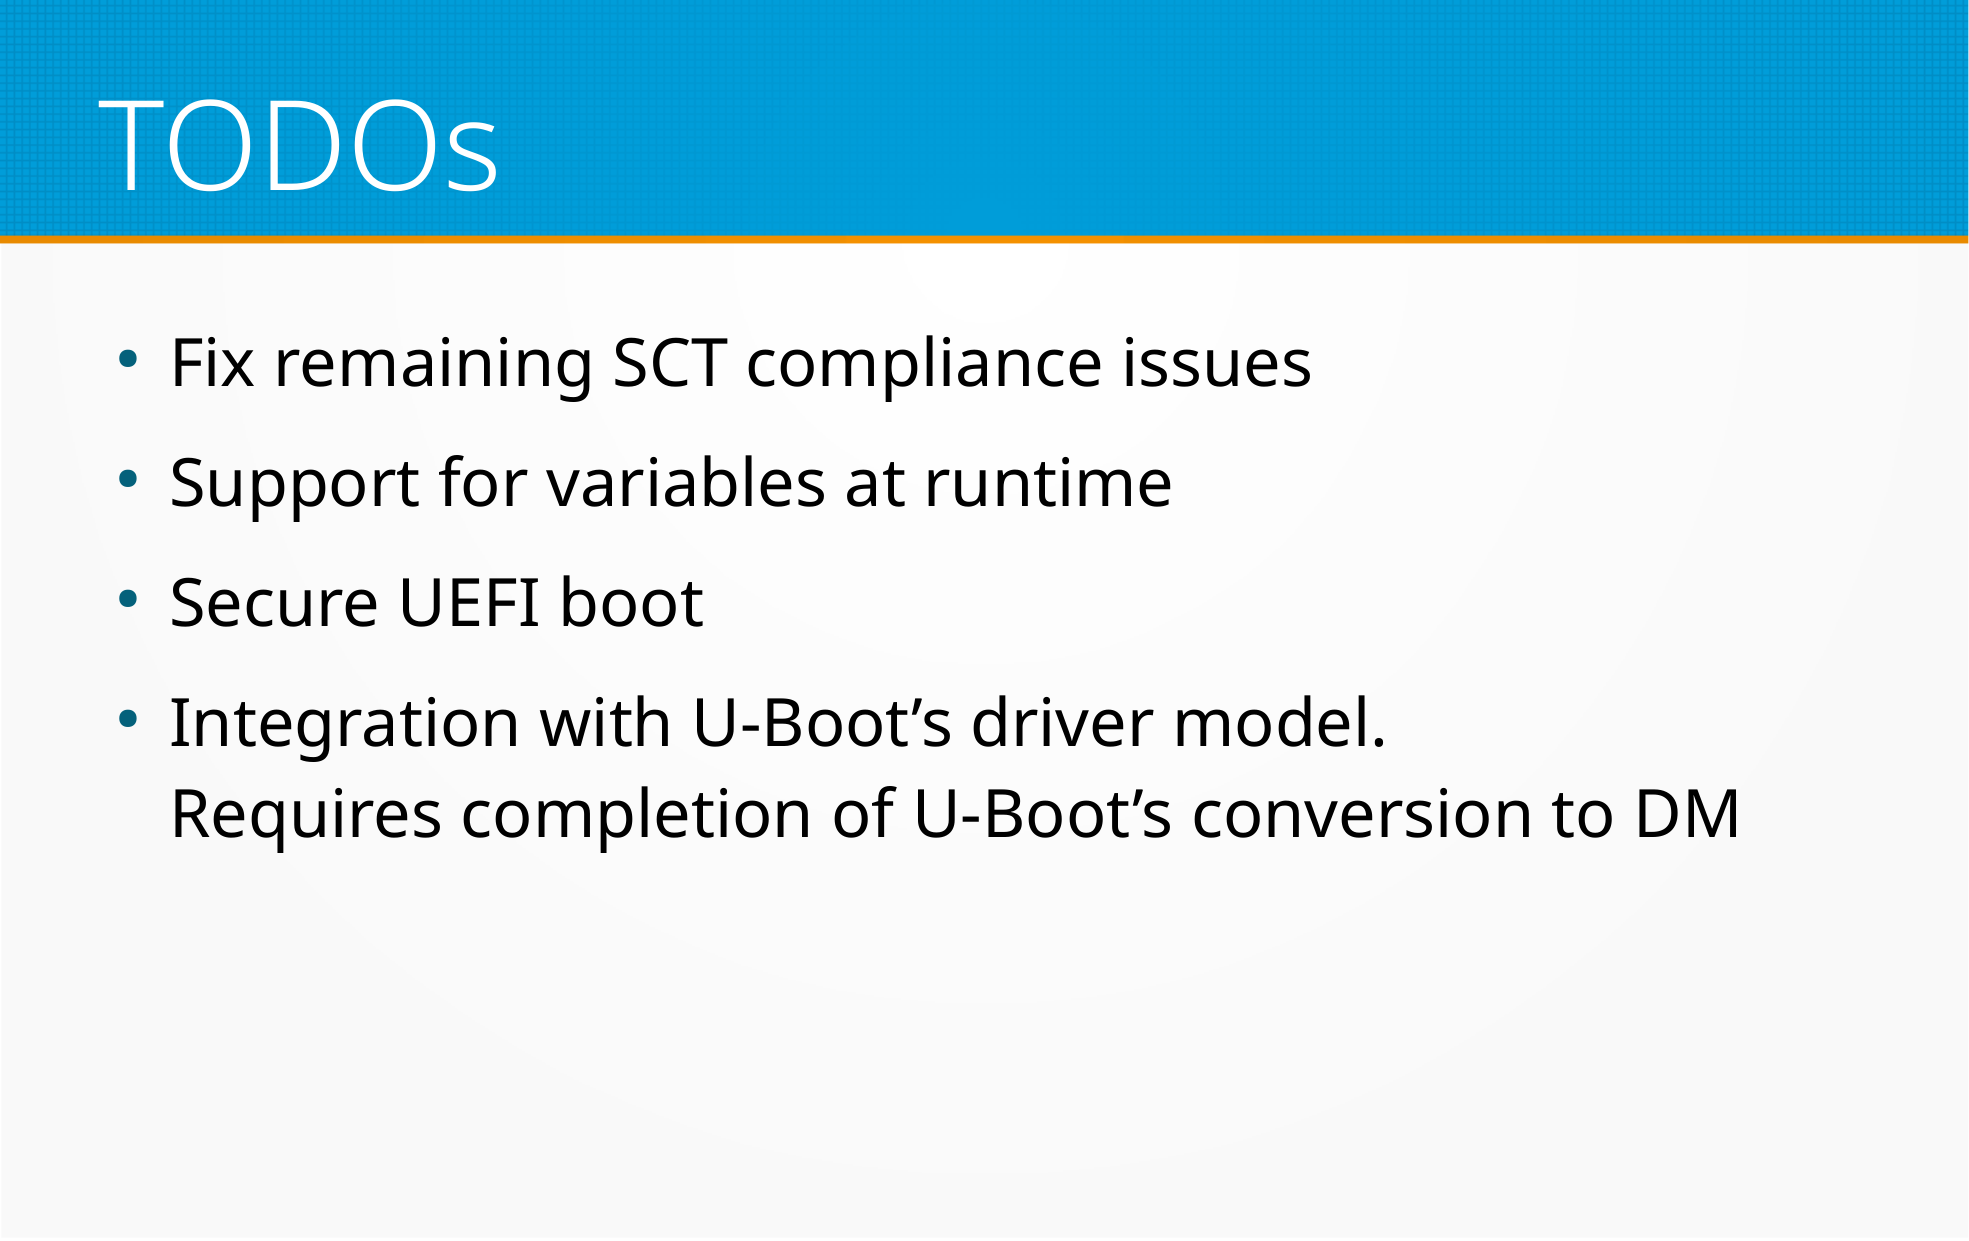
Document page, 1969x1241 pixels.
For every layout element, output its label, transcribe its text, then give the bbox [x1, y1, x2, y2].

picture [0, 236, 1969, 1241]
title TODOs [98, 19, 1870, 227]
list Fix remaining SCT compliance issues Support for variables at runtime Secure UEFI boot Integration with U-Boot’s driver model. Requires completion of U-Boot’s conversion to DM [98, 315, 1861, 1081]
